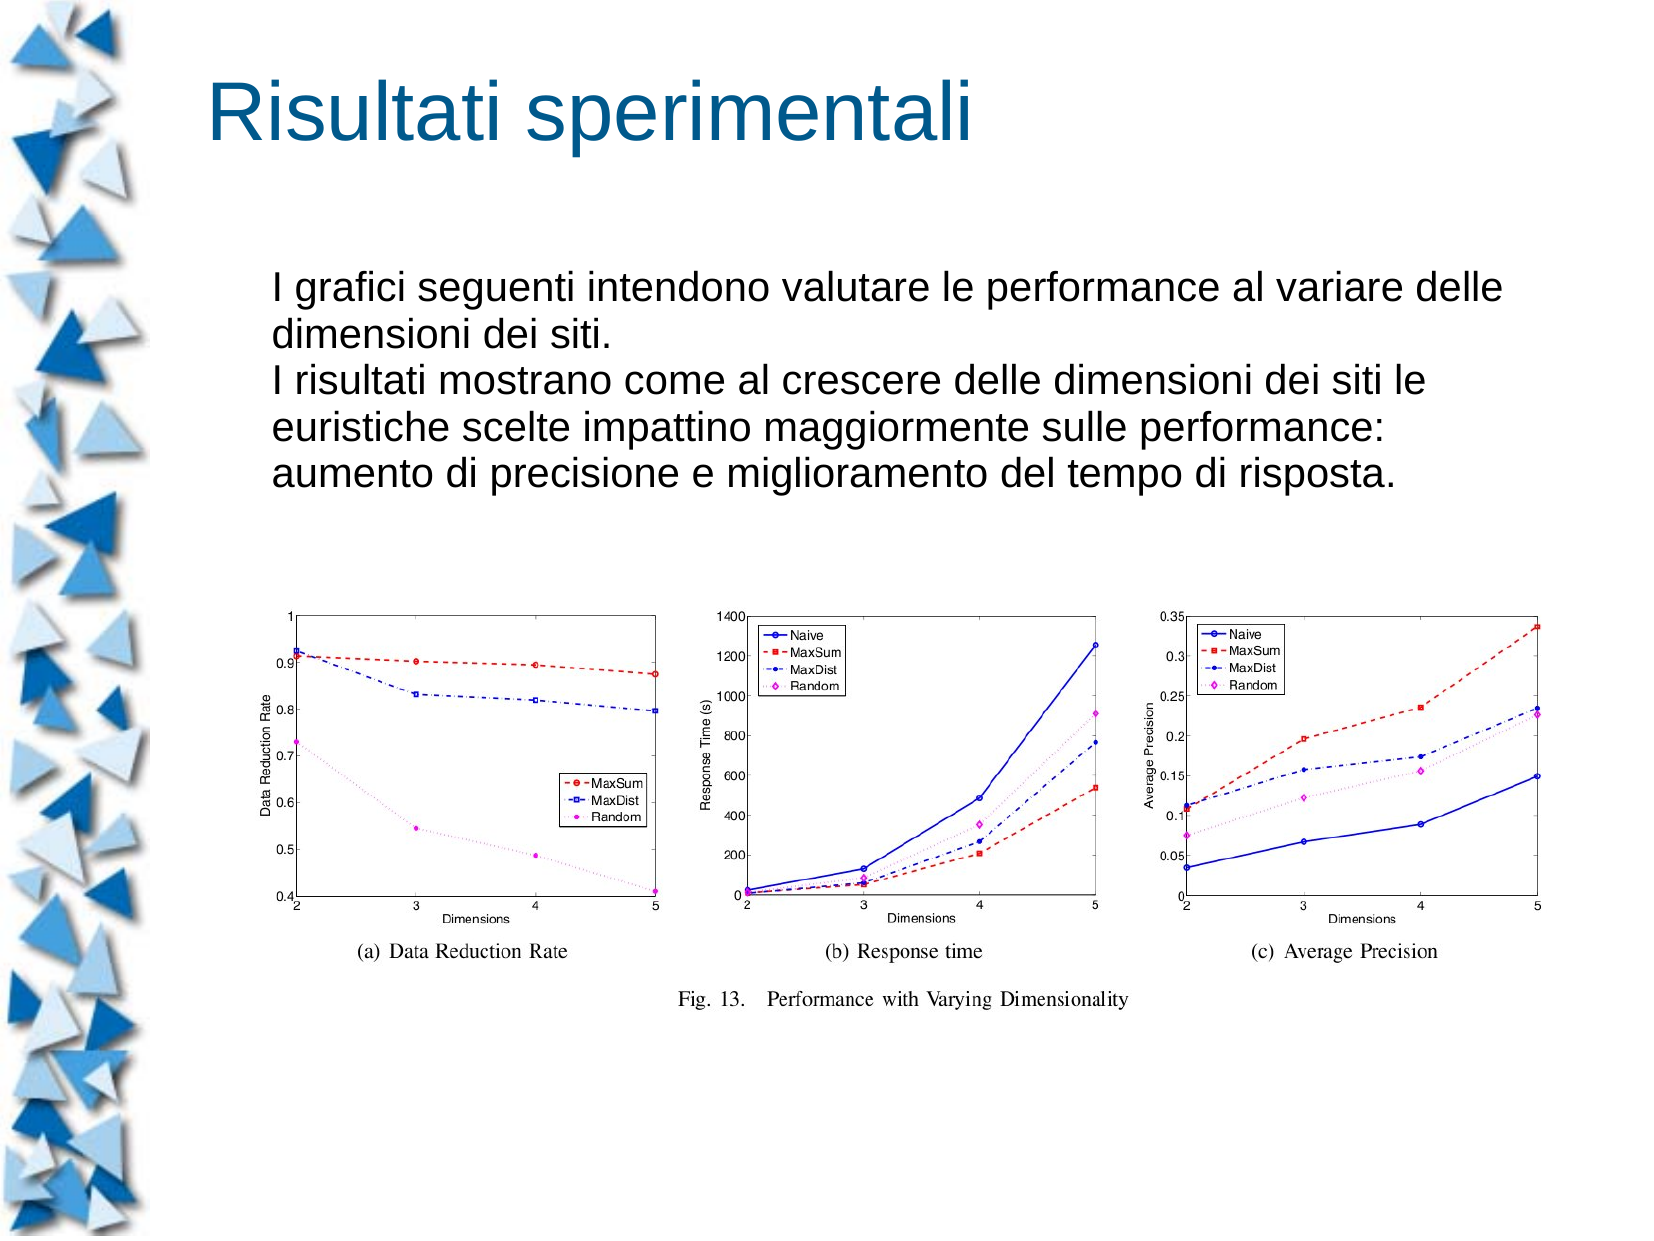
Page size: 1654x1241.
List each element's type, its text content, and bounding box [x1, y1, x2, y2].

title Risultati sperimentali [206, 30, 1619, 194]
picture [224, 584, 1583, 1028]
picture [0, 0, 150, 1236]
text_box I grafici seguenti intendono valutare le performance al variare delle dimensioni dei siti. I risultati mostrano come al crescere delle dimensioni dei siti le euristiche scelte impattino maggiormente sulle performance: aumento di precisione e miglioramento del tempo di risposta. [236, 235, 1595, 562]
